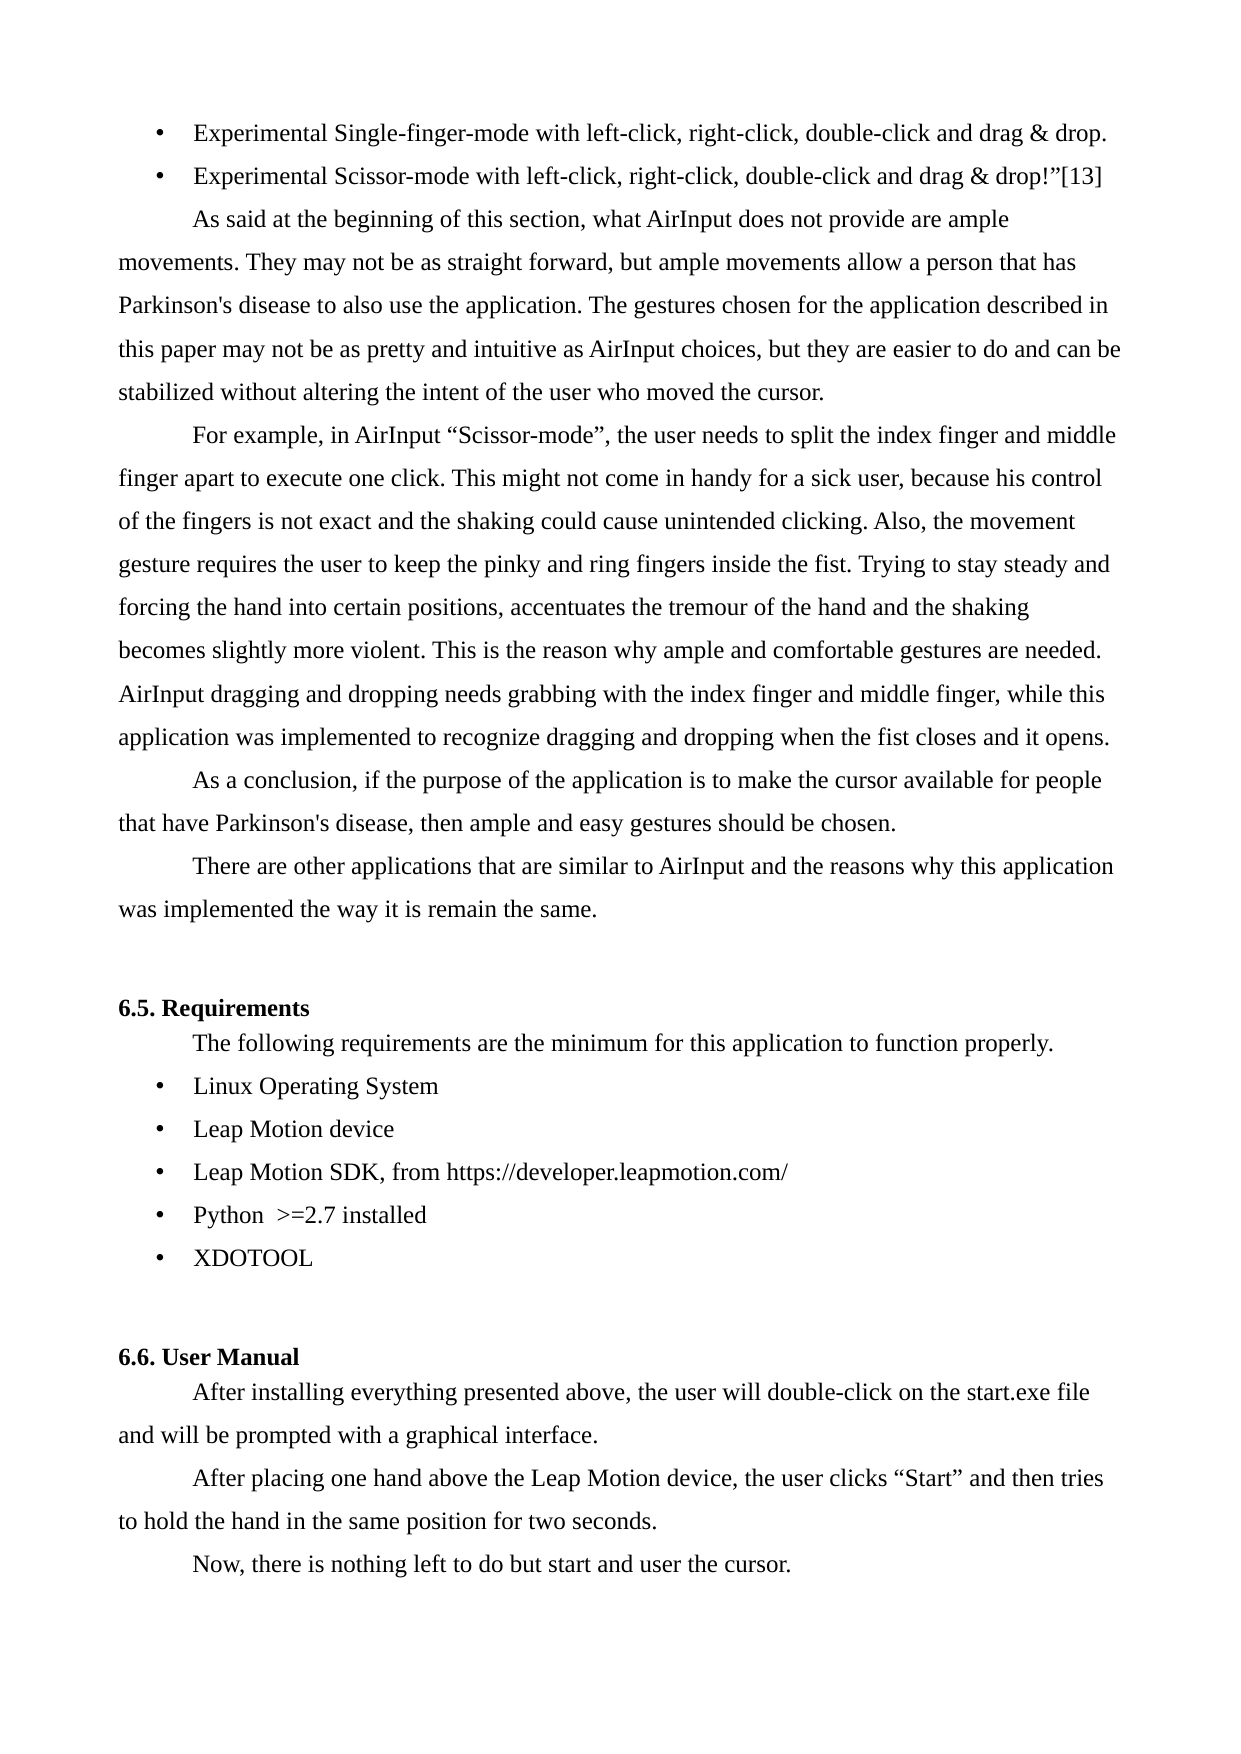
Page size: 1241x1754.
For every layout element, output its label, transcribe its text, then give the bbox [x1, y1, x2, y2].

text As a conclusion, if the purpose of the application is to make the cursor available for people that have Parkinson's disease, then ample and easy gestures should be chosen. [118, 765, 1122, 837]
list Experimental Single-finger-mode with left-click, right-click, double-click and drag & drop. [156, 118, 1122, 147]
subtitle 6.5. Requirements [118, 993, 1122, 1022]
text After placing one hand above the Leap Motion device, the user clicks “Start” and then tries to hold the hand in the same position for two seconds. [118, 1463, 1122, 1535]
text Now, there is nothing left to do but start and user the cursor. [118, 1549, 1122, 1578]
list Leap Motion device [156, 1114, 1122, 1143]
list Leap Motion SDK, from https://developer.leapmotion.com/ [156, 1157, 1122, 1186]
text After installing everything presented above, the user will double-click on the start.exe file and will be prompted with a graphical interface. [118, 1377, 1122, 1449]
list Experimental Scissor-mode with left-click, right-click, double-click and drag & drop!”[13] [156, 161, 1122, 190]
text AirInput dragging and dropping needs grabbing with the index finger and middle finger, while this application was implemented to recognize dragging and dropping when the fist closes and it opens. [118, 679, 1122, 751]
list Linux Operating System [156, 1071, 1122, 1100]
text As said at the beginning of this section, what AirInput does not provide are ample movements. They may not be as straight forward, but ample movements allow a person that has Parkinson's disease to also use the application. The gestures chosen for the application described in this paper may not be as pretty and intuitive as AirInput choices, but they are easier to do and can be stabilized without altering the intent of the user who moved the cursor. [118, 204, 1122, 406]
text The following requirements are the minimum for this application to function properly. [118, 1028, 1122, 1057]
list Python >=2.7 installed [156, 1200, 1122, 1229]
list XDOTOOL [156, 1243, 1122, 1272]
text There are other applications that are similar to AirInput and the reasons why this application was implemented the way it is remain the same. [118, 851, 1122, 923]
subtitle 6.6. User Manual [118, 1342, 1122, 1371]
text For example, in AirInput “Scissor-mode”, the user needs to split the index finger and middle finger apart to execute one click. This might not come in handy for a sick user, because his control of the fingers is not exact and the shaking could cause unintended clicking. Also, the movement gesture requires the user to keep the pinky and ring fingers inside the fist. Trying to stay steady and forcing the hand into certain positions, accentuates the tremour of the hand and the shaking becomes slightly more violent. This is the reason why ample and comfortable gestures are needed. [118, 420, 1122, 664]
